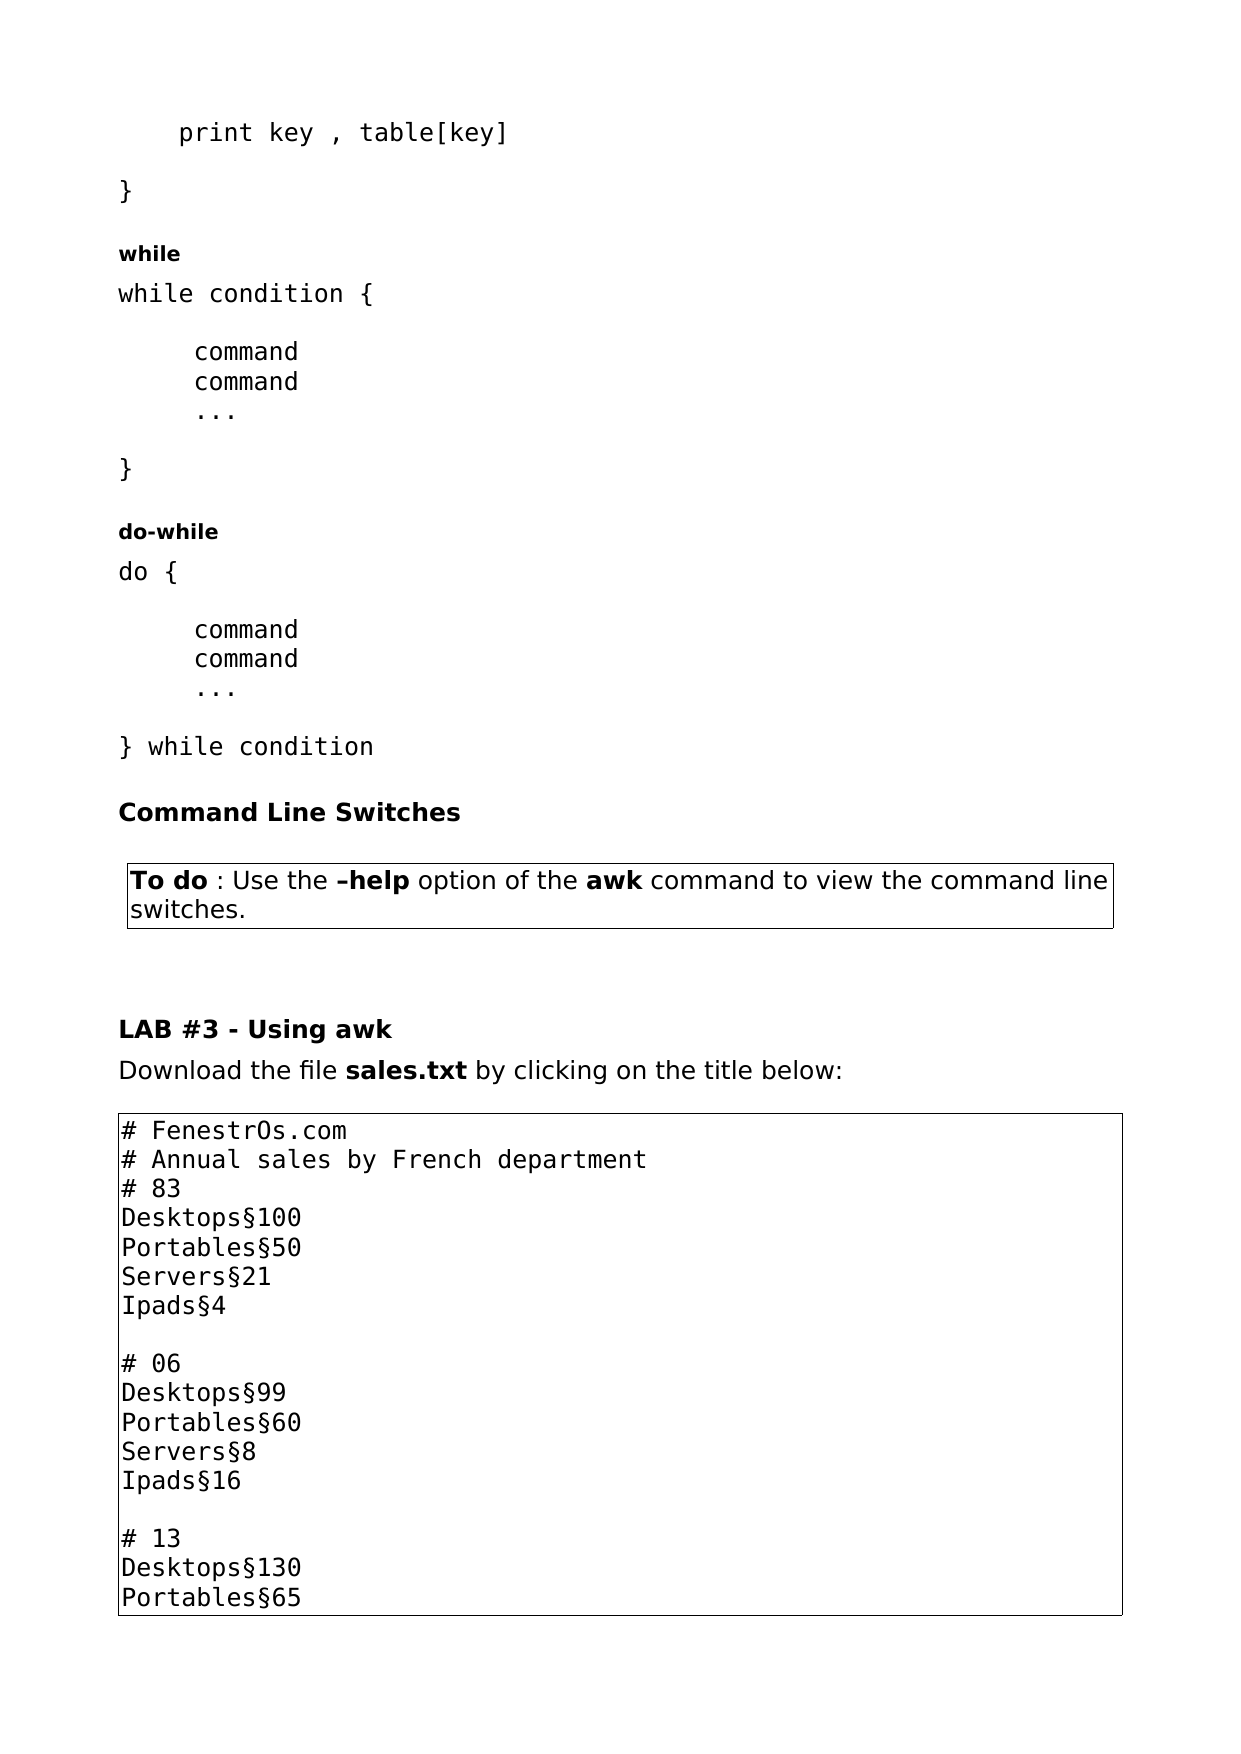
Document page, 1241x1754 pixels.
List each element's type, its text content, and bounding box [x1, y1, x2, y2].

subtitle LAB #3 - Using awk [118, 1015, 1122, 1044]
text print key , table[key] } [118, 118, 1122, 206]
table_header # FenestrOs.com # Annual sales by French department # 83 Desktops§100 Portables§50 Servers§21 Ipads§4 # 06 Desktops§99 Portables§60 Servers§8 Ipads§16 # 13 Desktops§130 Portables§65 [119, 1114, 1122, 1615]
text Download the file sales.txt by clicking on the title below: [118, 1057, 1122, 1086]
text while condition { command command ... } [118, 279, 1122, 483]
text do { command command ... } while condition [118, 557, 1122, 761]
subtitle do-while [118, 520, 1122, 544]
subtitle while [118, 242, 1122, 267]
subtitle Command Line Switches [118, 798, 1122, 827]
table_header To do : Use the –help option of the awk command to view the command line switches. [128, 864, 1113, 927]
